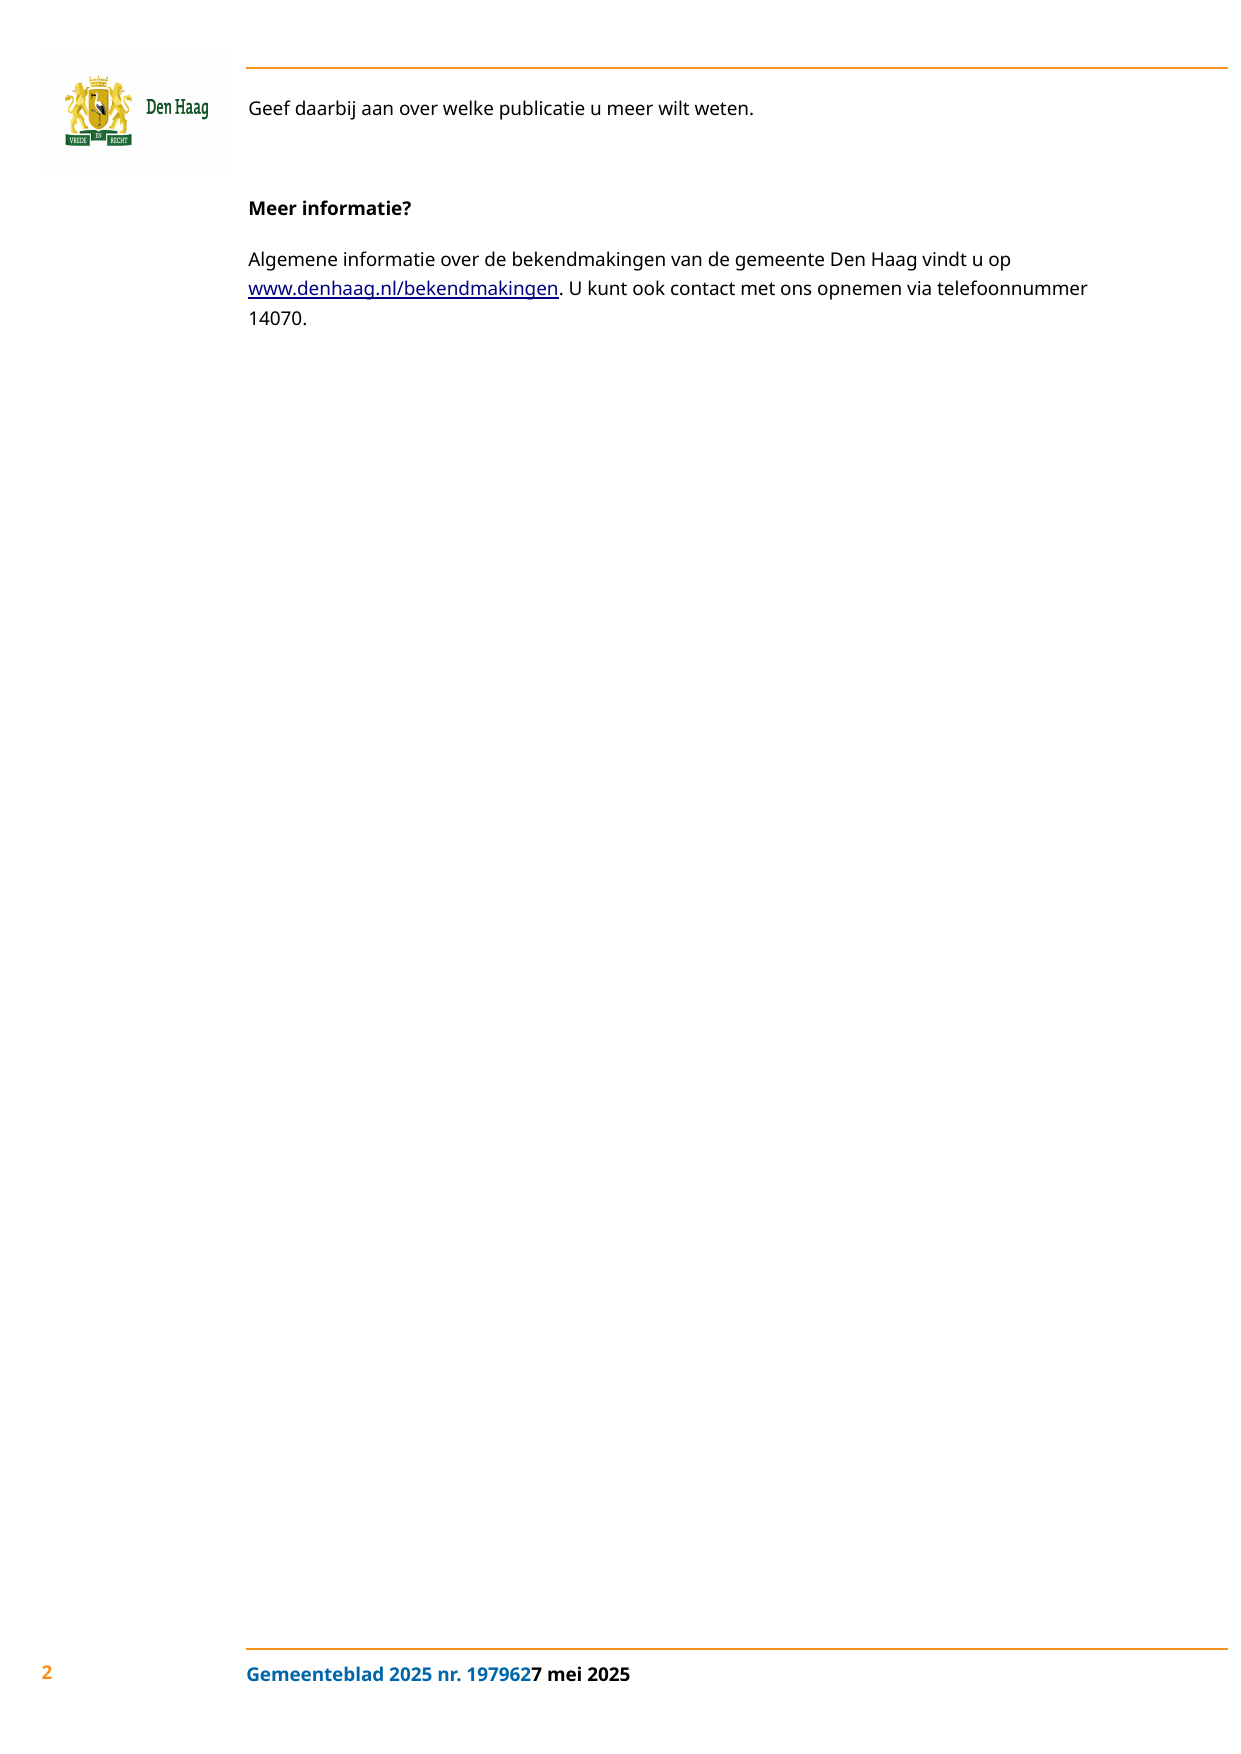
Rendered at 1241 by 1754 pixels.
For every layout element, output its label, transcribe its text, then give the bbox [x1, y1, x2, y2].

picture [41, 47, 231, 172]
text Geef daarbij aan over welke publicatie u meer wilt weten. [248, 95, 1152, 121]
text Algemene informatie over de bekendmakingen van de gemeente Den Haag vindt u op www.denhaag.nl/bekendmakingen. U kunt ook contact met ons opnemen via telefoonnummer 14070. [248, 246, 1152, 331]
text Meer informatie? [248, 196, 1152, 221]
